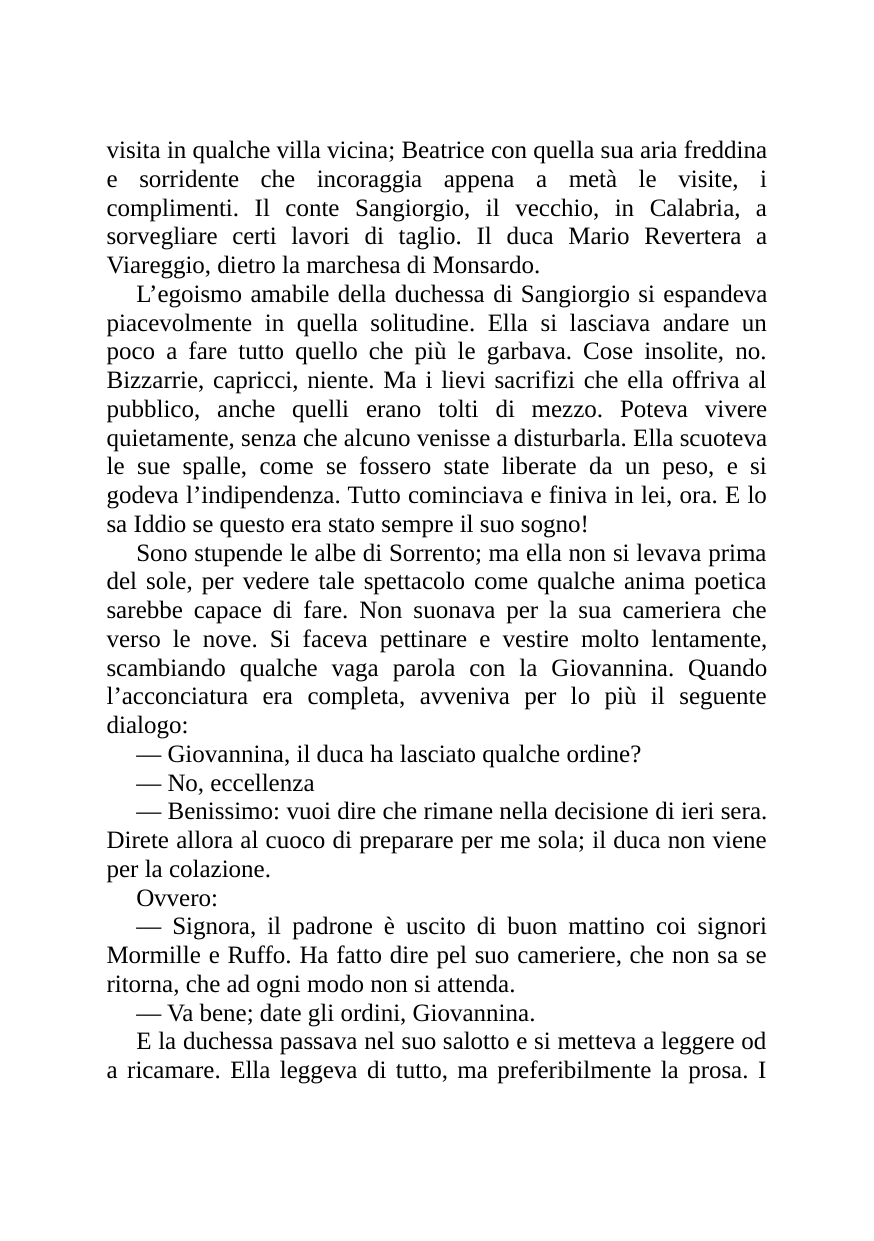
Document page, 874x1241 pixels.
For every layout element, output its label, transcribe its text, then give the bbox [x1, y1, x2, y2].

text — No, eccellenza [106, 768, 768, 796]
text — Signora, il padrone è uscito di buon mattino coi signori Mormille e Ruffo. Ha fatto dire pel suo cameriere, che non sa se ritorna, che ad ogni modo non si attenda. [106, 911, 768, 998]
text — Giovannina, il duca ha lasciato qualche ordine? [106, 739, 768, 768]
text Sono stupende le albe di Sorrento; ma ella non si levava prima del sole, per vedere tale spettacolo come qualche anima poetica sarebbe capace di fare. Non suonava per la sua cameriera che verso le nove. Si faceva pettinare e vestire molto lentamente, scambiando qualche vaga parola con la Giovannina. Quando l’acconciatura era completa, avveniva per lo più il seguente dialogo: [106, 538, 768, 739]
text — Benissimo: vuoi dire che rimane nella decisione di ieri sera. Direte allora al cuoco di preparare per me sola; il duca non viene per la colazione. [106, 796, 768, 883]
text L’egoismo amabile della duchessa di Sangiorgio si espandeva piacevolmente in quella solitudine. Ella si lasciava andare un poco a fare tutto quello che più le garbava. Cose insolite, no. Bizzarrie, capricci, niente. Ma i lievi sacrifizi che ella offriva al pubblico, anche quelli erano tolti di mezzo. Poteva vivere quietamente, senza che alcuno venisse a disturbarla. Ella scuoteva le sue spalle, come se fossero state liberate da un peso, e si godeva l’indipendenza. Tutto cominciava e finiva in lei, ora. E lo sa Iddio se questo era stato sempre il suo sogno! [106, 279, 768, 538]
text Ovvero: [106, 883, 768, 911]
text E la duchessa passava nel suo salotto e si metteva a leggere od a ricamare. Ella leggeva di tutto, ma preferibilmente la prosa. I [106, 1026, 768, 1084]
text visita in qualche villa vicina; Beatrice con quella sua aria freddina e sorridente che incoraggia appena a metà le visite, i complimenti. Il conte Sangiorgio, il vecchio, in Calabria, a sorvegliare certi lavori di taglio. Il duca Mario Revertera a Viareggio, dietro la marchesa di Monsardo. [106, 135, 768, 279]
text — Va bene; date gli ordini, Giovannina. [106, 998, 768, 1026]
